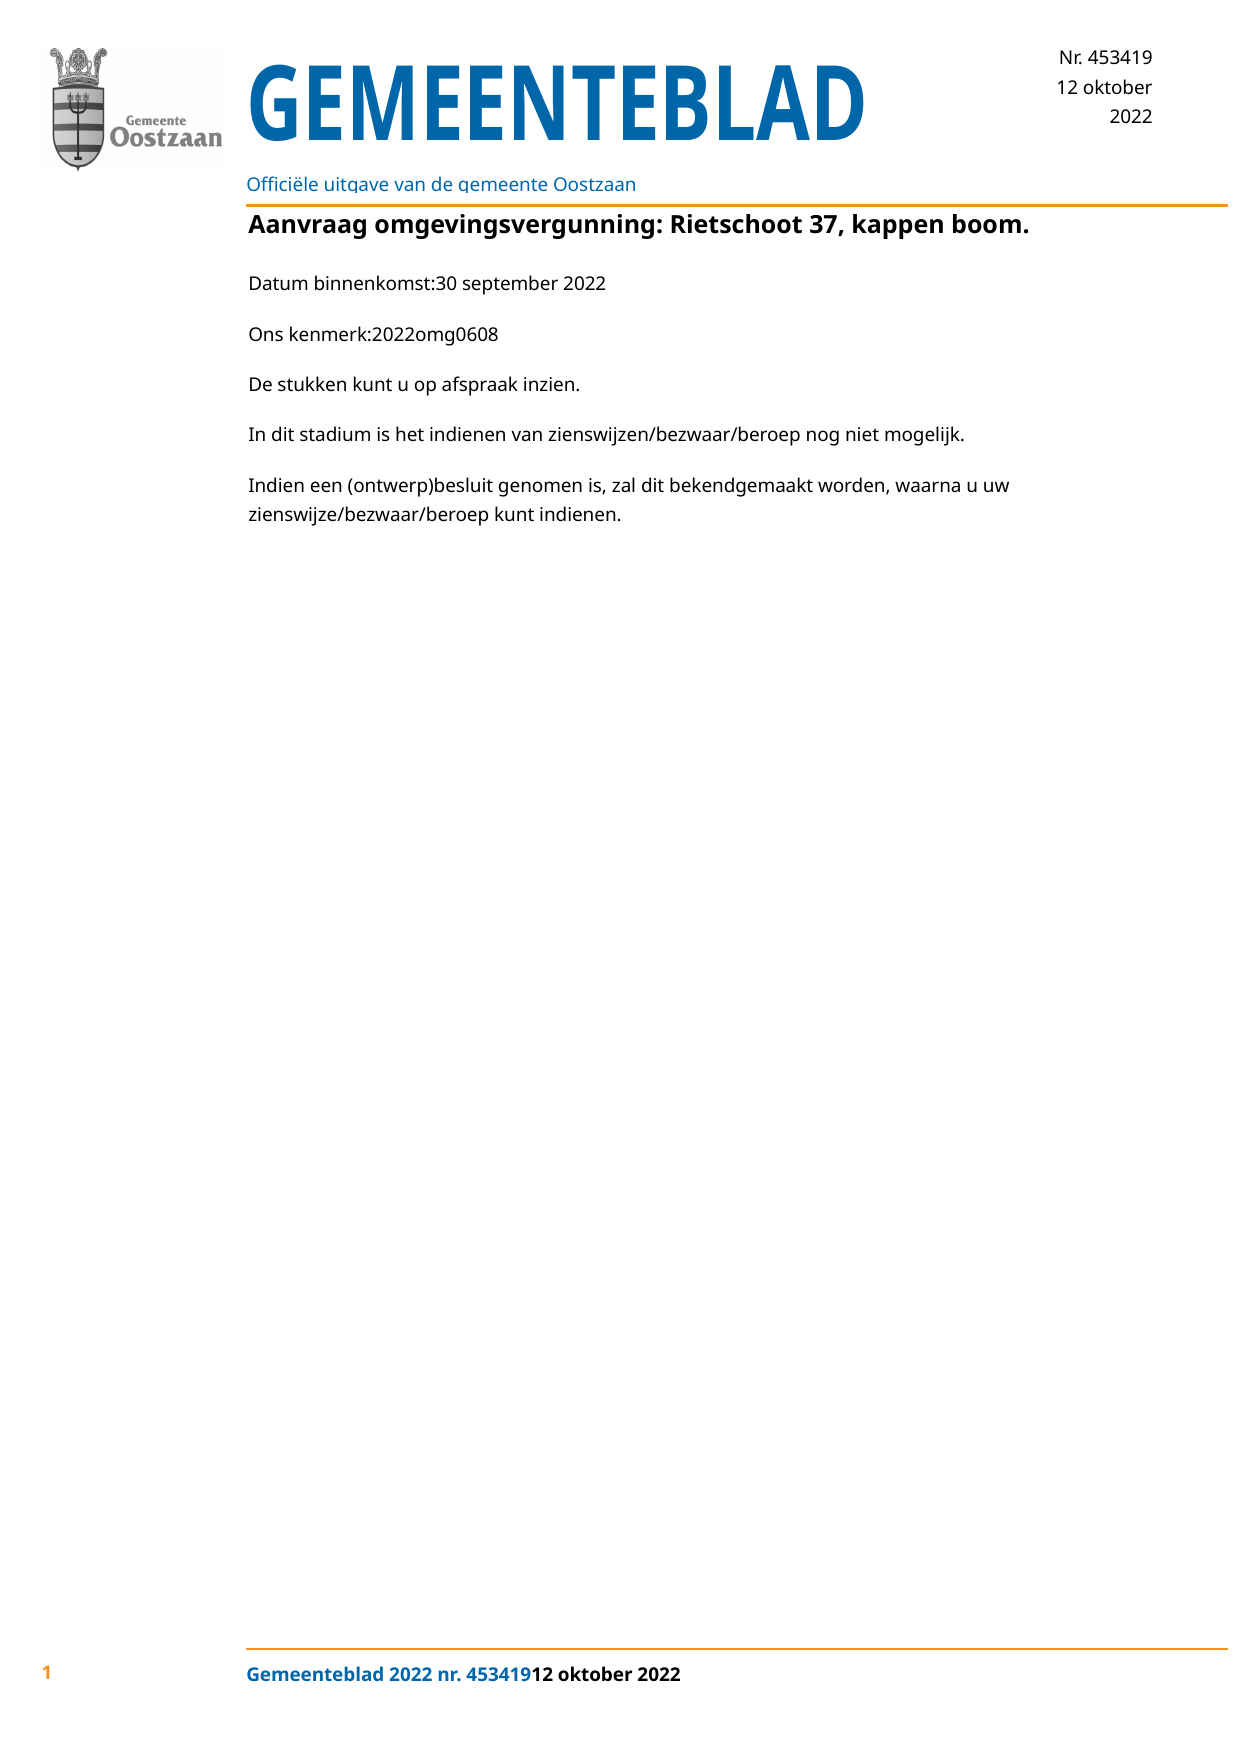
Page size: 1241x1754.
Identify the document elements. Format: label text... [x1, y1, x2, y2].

text In dit stadium is het indienen van zienswijzen/bezwaar/beroep nog niet mogelijk. [248, 422, 1152, 447]
text Aanvraag omgevingsvergunning: Rietschoot 37, kappen boom. [248, 207, 1152, 241]
text Indien een (ontwerp)besluit genomen is, zal dit bekendgemaakt worden, waarna u uw zienswijze/bezwaar/beroep kunt indienen. [248, 472, 1152, 527]
text Ons kenmerk:2022omg0608 [248, 321, 1152, 346]
text Datum binnenkomst:30 september 2022 [248, 270, 1152, 296]
text De stukken kunt u op afspraak inzien. [248, 371, 1152, 397]
picture [41, 47, 231, 172]
